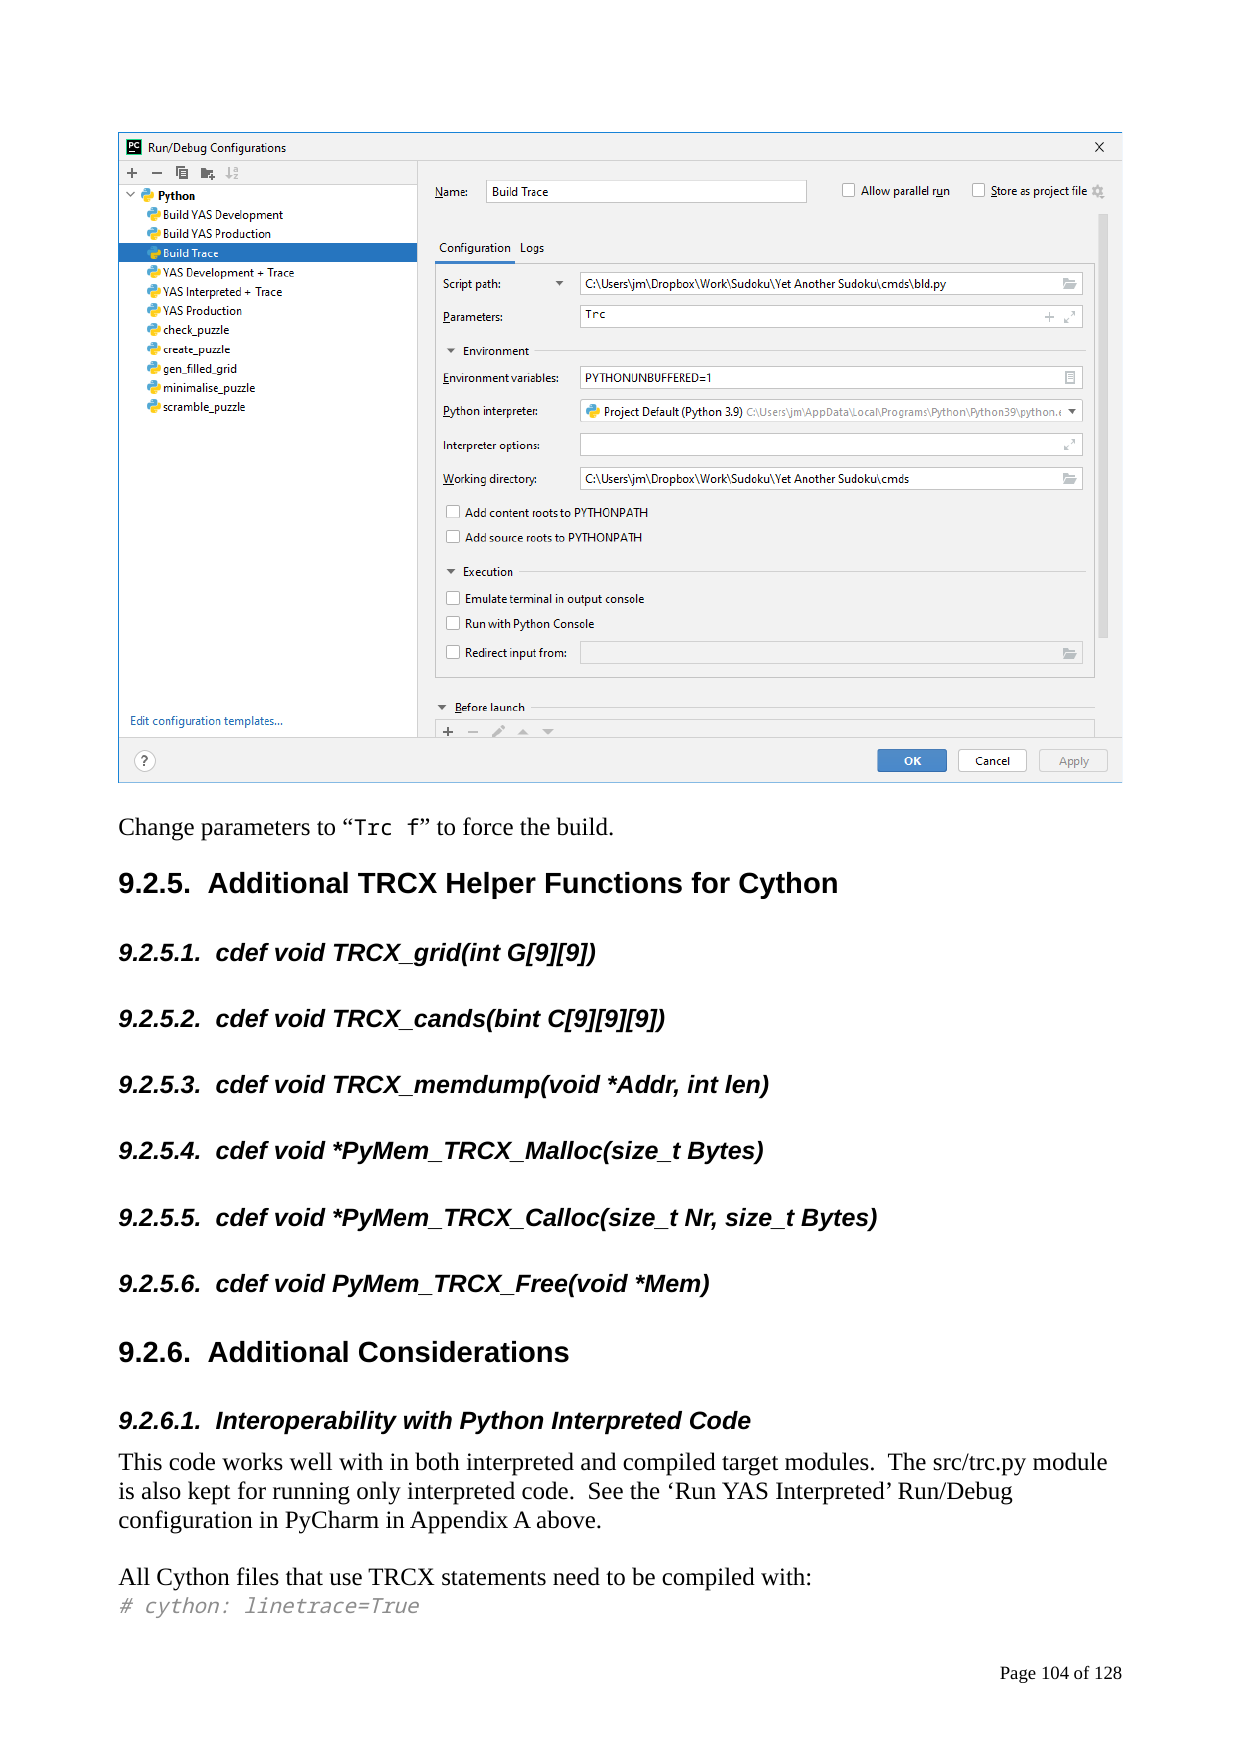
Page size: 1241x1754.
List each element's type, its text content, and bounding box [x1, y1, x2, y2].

subtitle cdef void *PyMem_TRCX_Calloc(size_t Nr, size_t Bytes) [118, 1202, 1122, 1231]
text # cython: linetrace=True [118, 1591, 1122, 1619]
subtitle Additional Considerations [118, 1335, 1122, 1368]
subtitle cdef void PyMem_TRCX_Free(void *Mem) [118, 1269, 1122, 1297]
subtitle cdef void *PyMem_TRCX_Malloc(size_t Bytes) [118, 1136, 1122, 1165]
text All Cython files that use TRCX statements need to be compiled with: [118, 1562, 1122, 1591]
subtitle cdef void TRCX_grid(int G[9][9]) [118, 937, 1122, 966]
text This code works well with in both interpreted and compiled target modules. The src/trc.py module is also kept for running only interpreted code. See the ‘Run YAS Interpreted’ Run/Debug configuration in PyCharm in Appendix A above. [118, 1447, 1122, 1533]
subtitle cdef void TRCX_memdump(void *Addr, int len) [118, 1070, 1122, 1099]
subtitle Interoperability with Python Interpreted Code [118, 1406, 1122, 1435]
subtitle Additional TRCX Helper Functions for Cython [118, 866, 1122, 900]
subtitle cdef void TRCX_cands(bint C[9][9][9]) [118, 1004, 1122, 1032]
text Change parameters to “Trc f” to force the build. [118, 812, 1122, 841]
picture [118, 132, 1123, 783]
